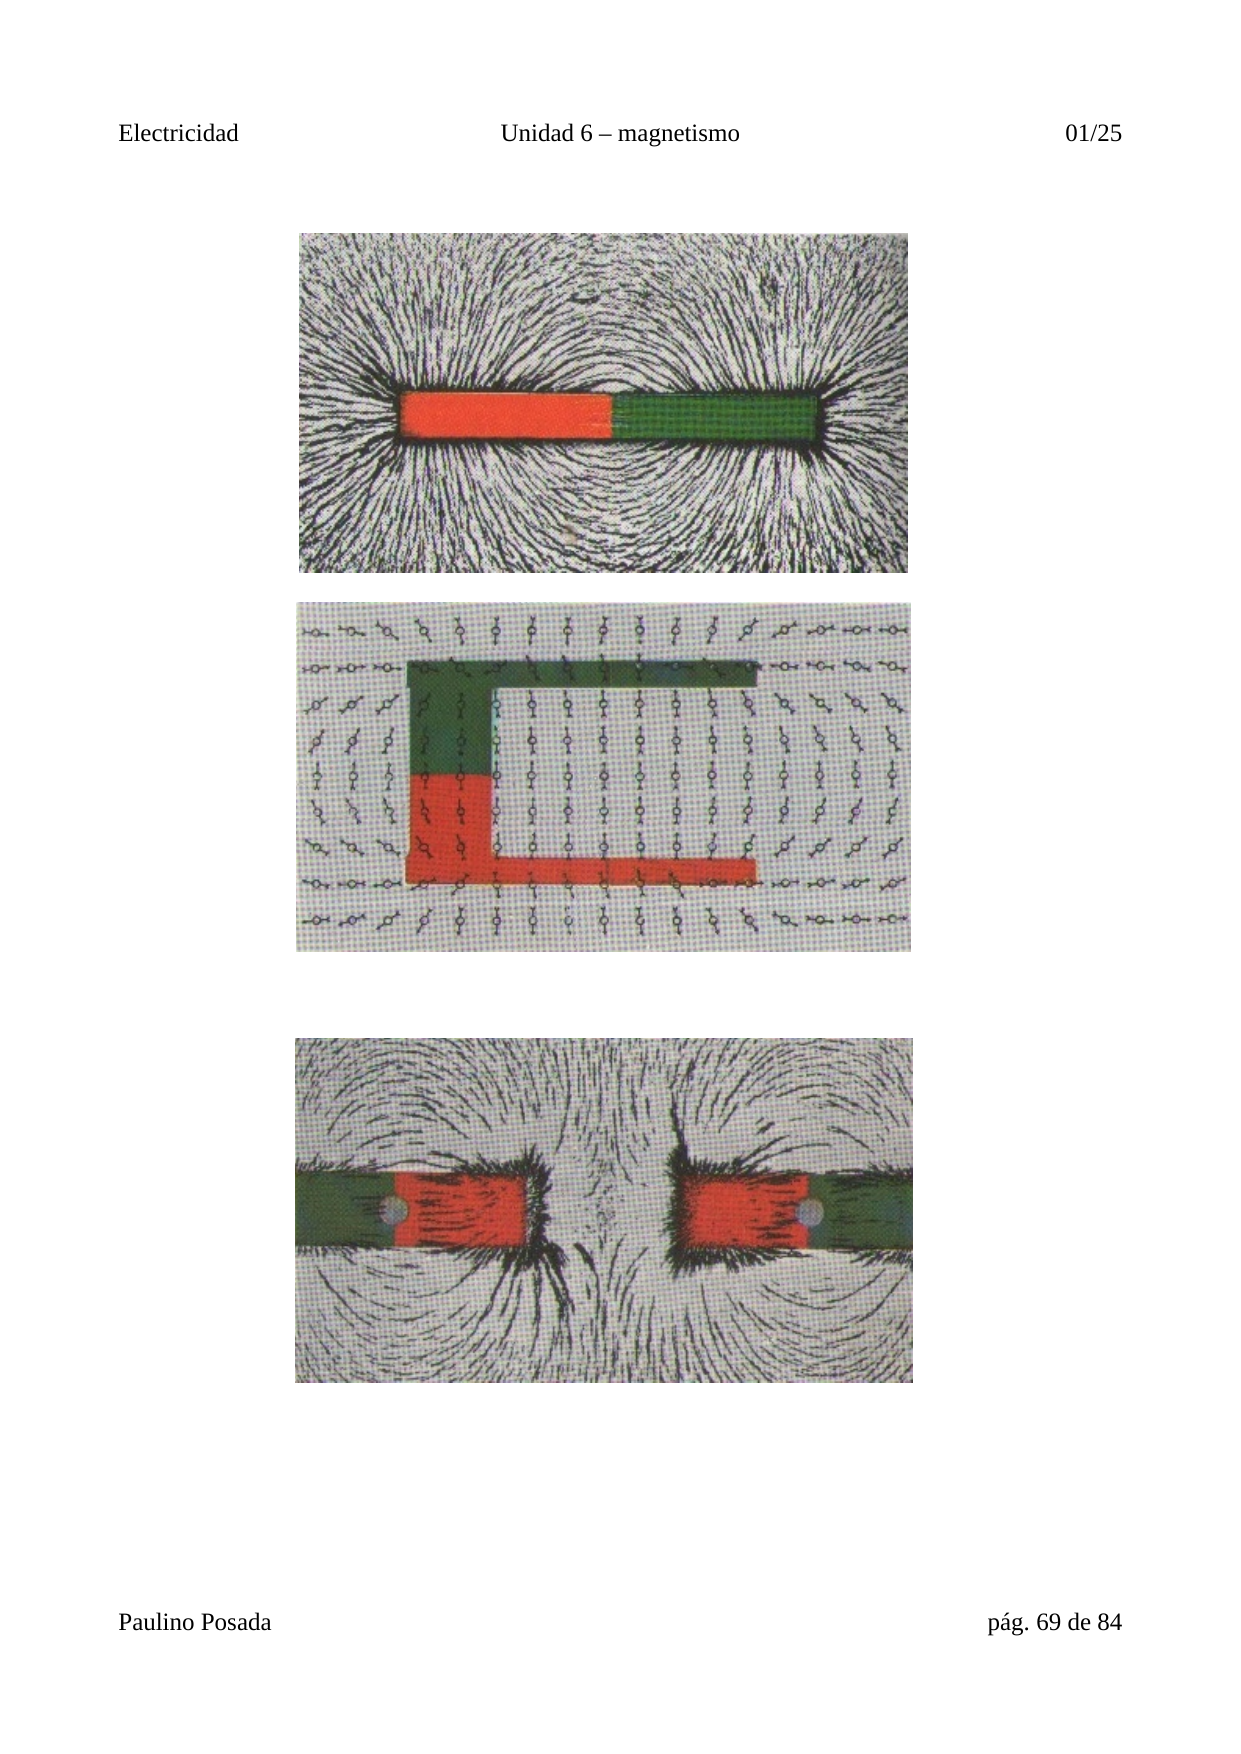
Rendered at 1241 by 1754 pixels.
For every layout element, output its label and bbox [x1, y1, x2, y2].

picture [296, 602, 911, 952]
picture [299, 233, 908, 573]
picture [295, 1038, 913, 1383]
